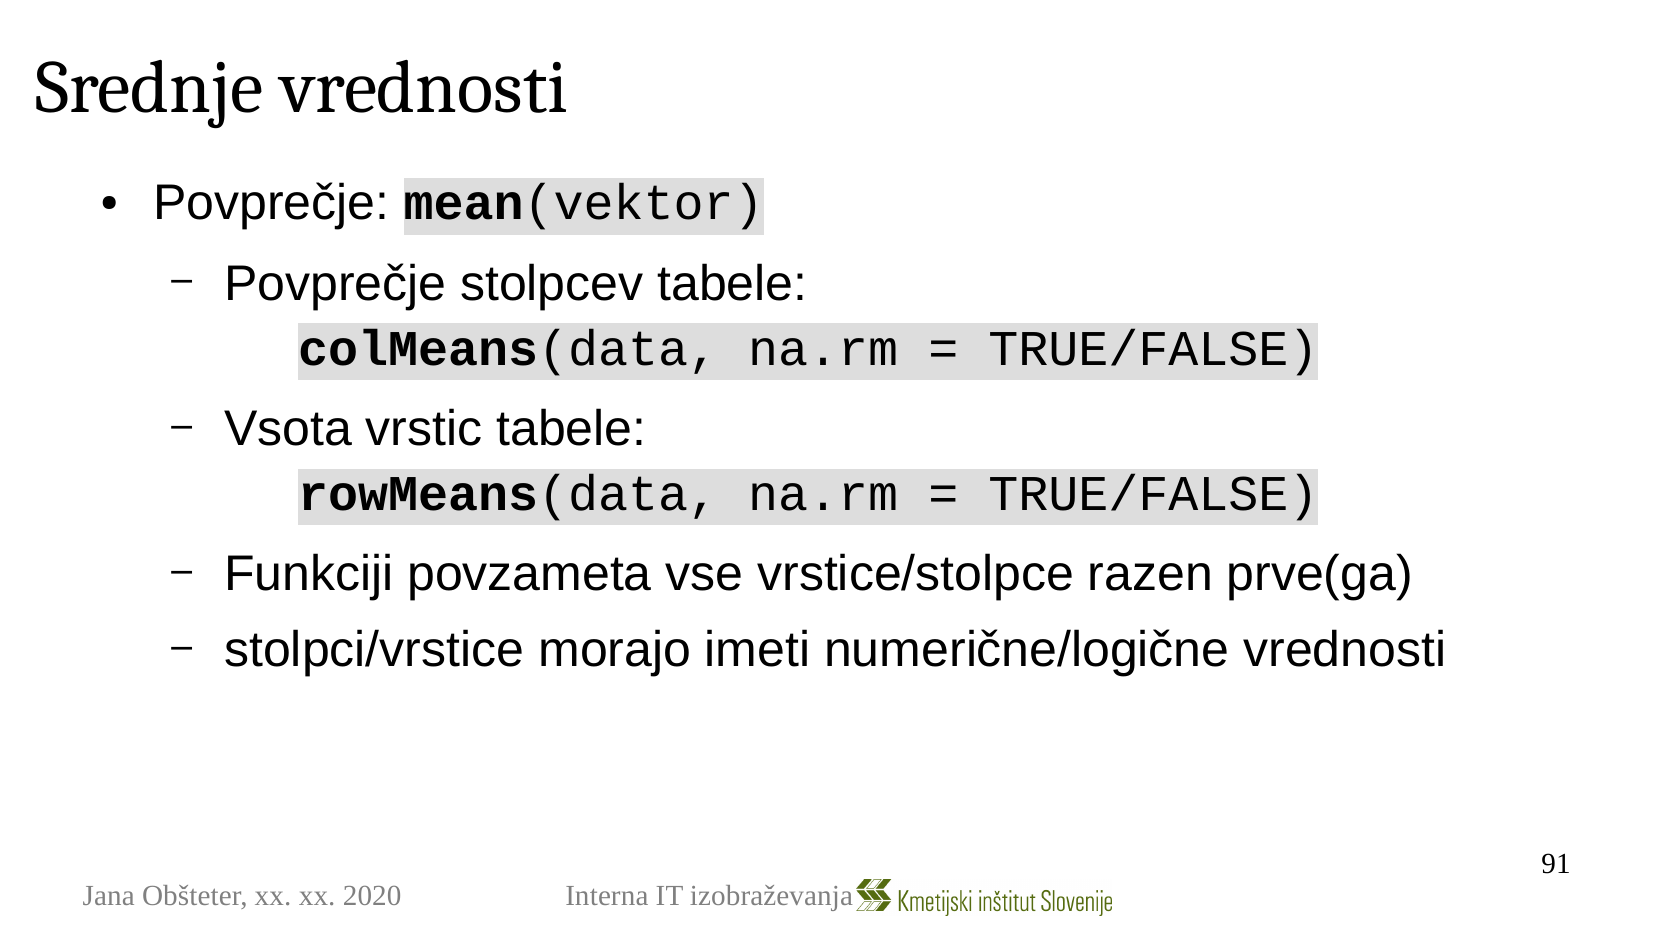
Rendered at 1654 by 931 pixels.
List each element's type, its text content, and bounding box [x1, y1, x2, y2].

title Srednje vrednosti [35, 21, 1524, 154]
picture [856, 879, 1112, 916]
list Povprečje: mean(vektor) Povprečje stolpcev tabele: colMeans(data, na.rm = TRUE/FALSE) Vsota vrstic tabele: rowMeans(data, na.rm = TRUE/FALSE) Funkciji povzameta vse vrstice/stolpce razen prve(ga) stolpci/vrstice morajo imeti numerične/logične vrednosti [82, 165, 1642, 827]
